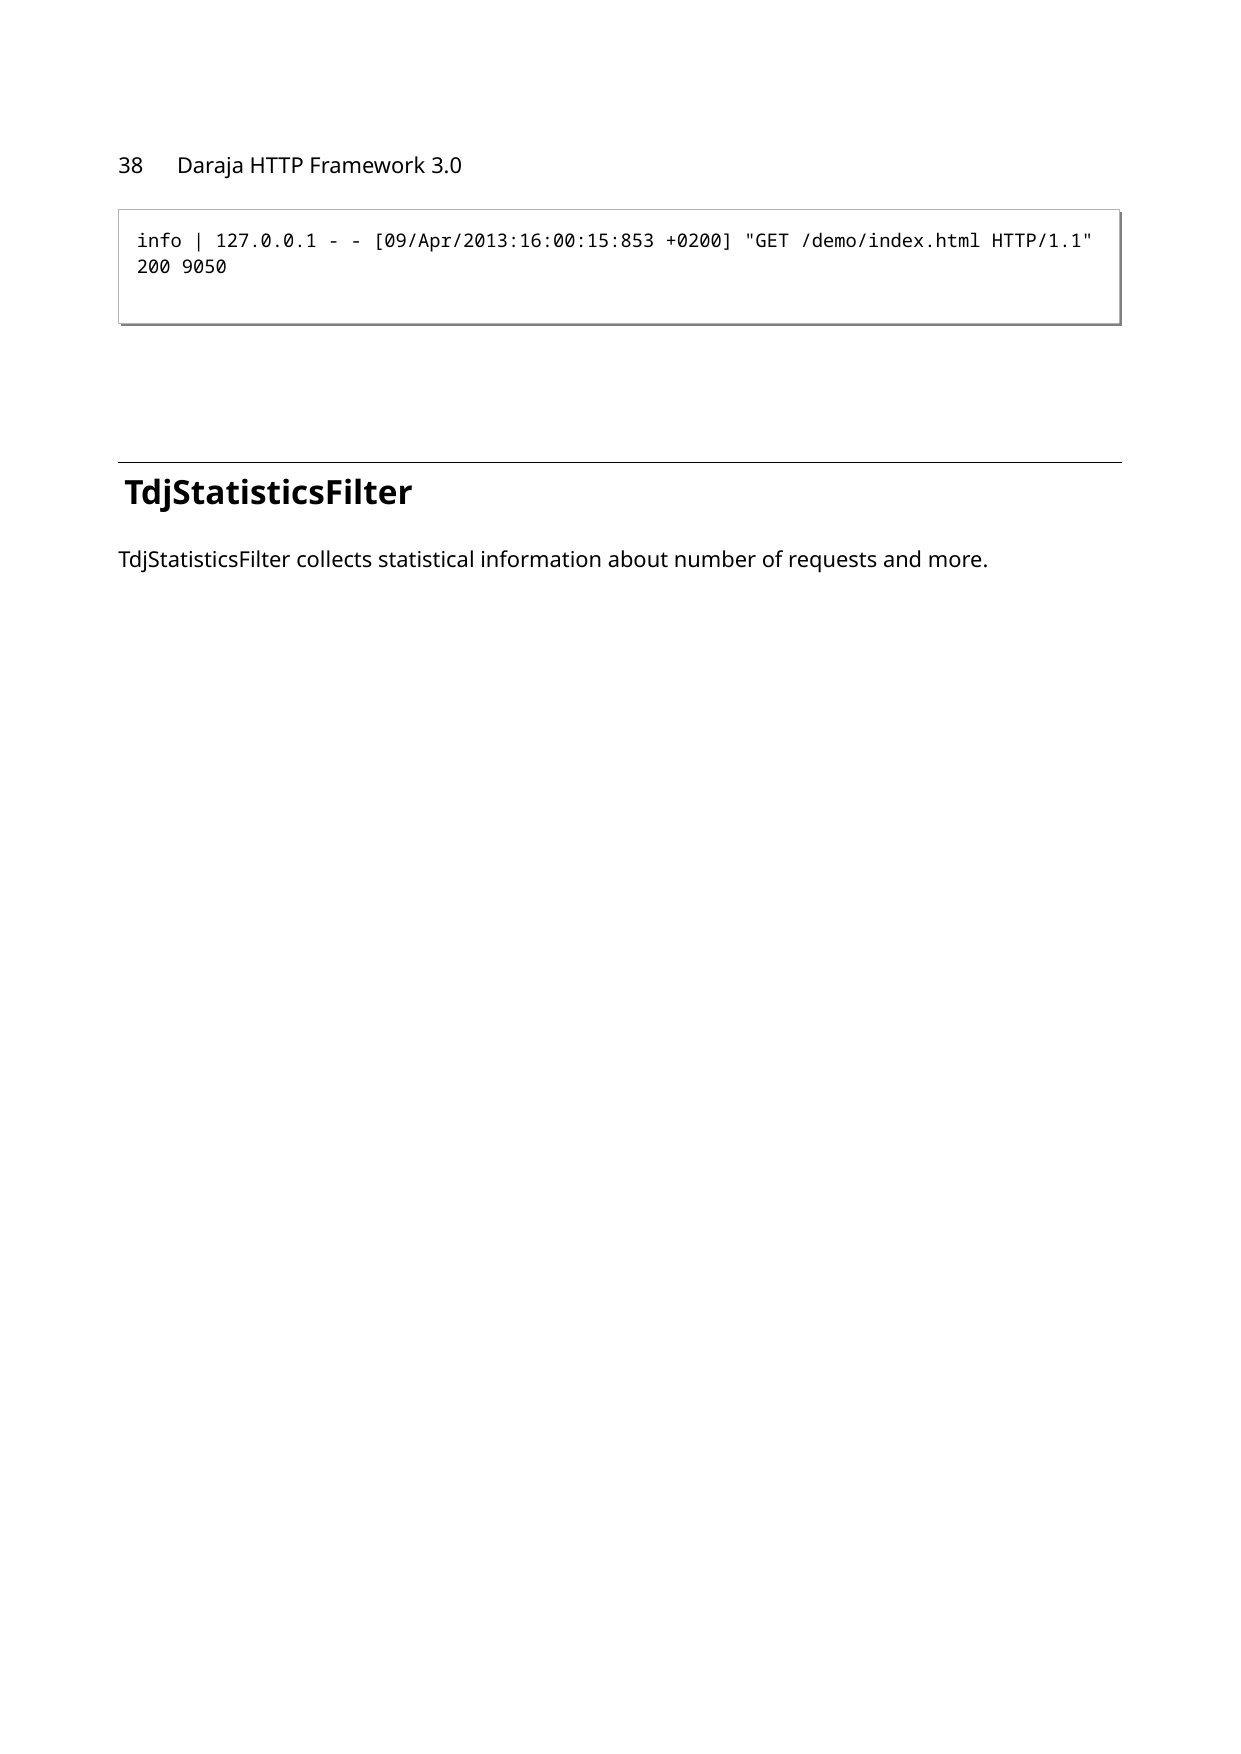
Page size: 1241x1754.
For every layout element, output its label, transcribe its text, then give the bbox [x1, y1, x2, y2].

subtitle TdjStatisticsFilter [118, 463, 1122, 520]
text info | 127.0.0.1 - - [09/Apr/2013:16:00:15:853 +0200] "GET /demo/index.html HTTP/1.1" 200 9050 [119, 210, 1119, 279]
text TdjStatisticsFilter collects statistical information about number of requests and more. [118, 544, 1122, 574]
